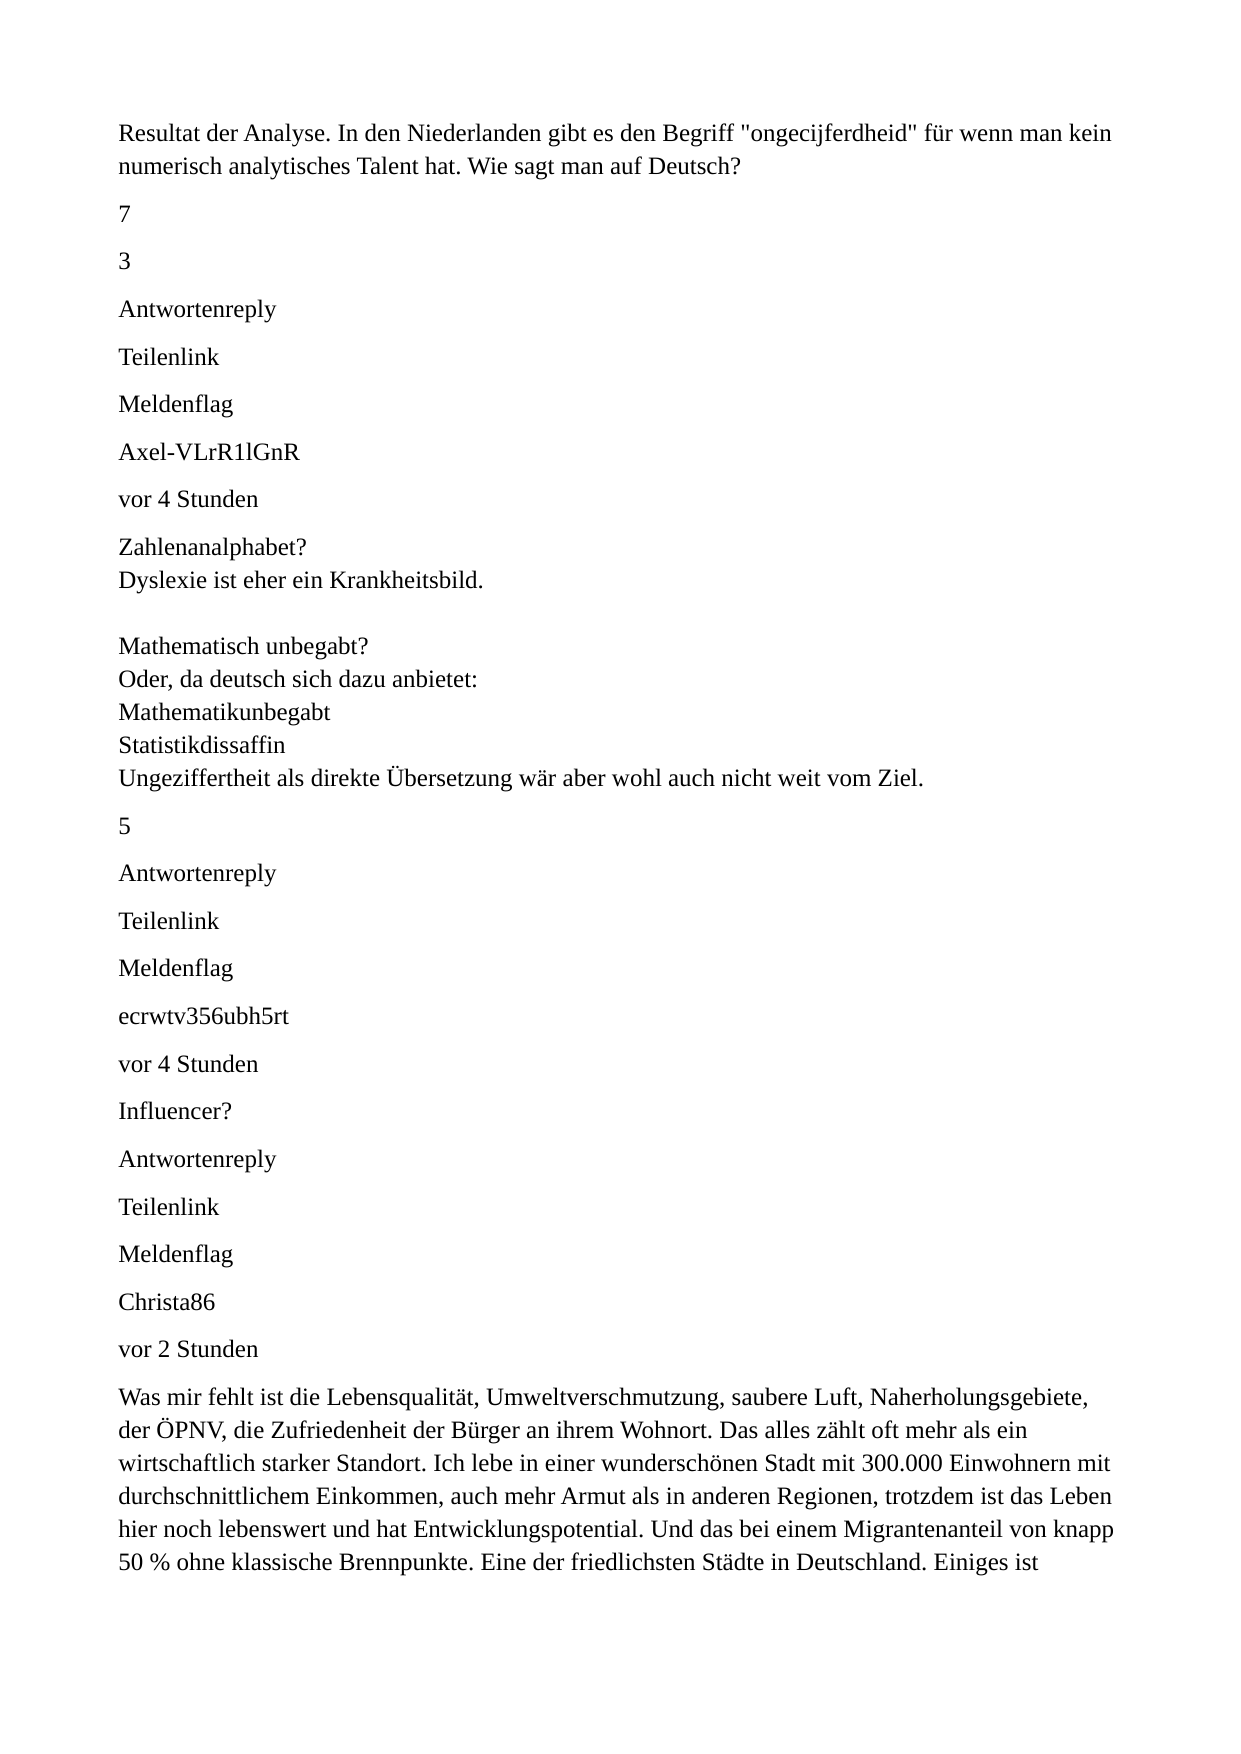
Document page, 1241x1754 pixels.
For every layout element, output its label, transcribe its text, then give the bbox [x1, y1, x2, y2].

text 7 [118, 199, 1122, 227]
text 3 [118, 246, 1122, 275]
text ecrwtv356ubh5rt [118, 1001, 1122, 1030]
text Christa86 [118, 1287, 1122, 1316]
text Antwortenreply [118, 1144, 1122, 1173]
text Zahlenanalphabet? Dyslexie ist eher ein Krankheitsbild. Mathematisch unbegabt? Oder, da deutsch sich dazu anbietet: Mathematikunbegabt Statistikdissaffin Ungeziffertheit als direkte Übersetzung wär aber wohl auch nicht weit vom Ziel. [118, 532, 1122, 792]
text Meldenflag [118, 953, 1122, 982]
text Meldenflag [118, 389, 1122, 418]
text Teilenlink [118, 342, 1122, 370]
text Antwortenreply [118, 294, 1122, 323]
text Meldenflag [118, 1239, 1122, 1268]
text Antwortenreply [118, 858, 1122, 887]
text vor 2 Stunden [118, 1334, 1122, 1363]
text Influencer? [118, 1096, 1122, 1125]
text Teilenlink [118, 1192, 1122, 1220]
text Axel-VLrR1lGnR [118, 437, 1122, 466]
text vor 4 Stunden [118, 1049, 1122, 1077]
text 5 [118, 811, 1122, 839]
text Was mir fehlt ist die Lebensqualität, Umweltverschmutzung, saubere Luft, Naherholungsgebiete, der ÖPNV, die Zufriedenheit der Bürger an ihrem Wohnort. Das alles zählt oft mehr als ein wirtschaftlich starker Standort. Ich lebe in einer wunderschönen Stadt mit 300.000 Einwohnern mit durchschnittlichem Einkommen, auch mehr Armut als in anderen Regionen, trotzdem ist das Leben hier noch lebenswert und hat Entwicklungspotential. Und das bei einem Migrantenanteil von knapp 50 % ohne klassische Brennpunkte. Eine der friedlichsten Städte in Deutschland. Einiges ist [118, 1382, 1122, 1576]
text Resultat der Analyse. In den Niederlanden gibt es den Begriff "ongecijferdheid" für wenn man kein numerisch analytisches Talent hat. Wie sagt man auf Deutsch? [118, 118, 1122, 180]
text Teilenlink [118, 906, 1122, 935]
text vor 4 Stunden [118, 484, 1122, 513]
